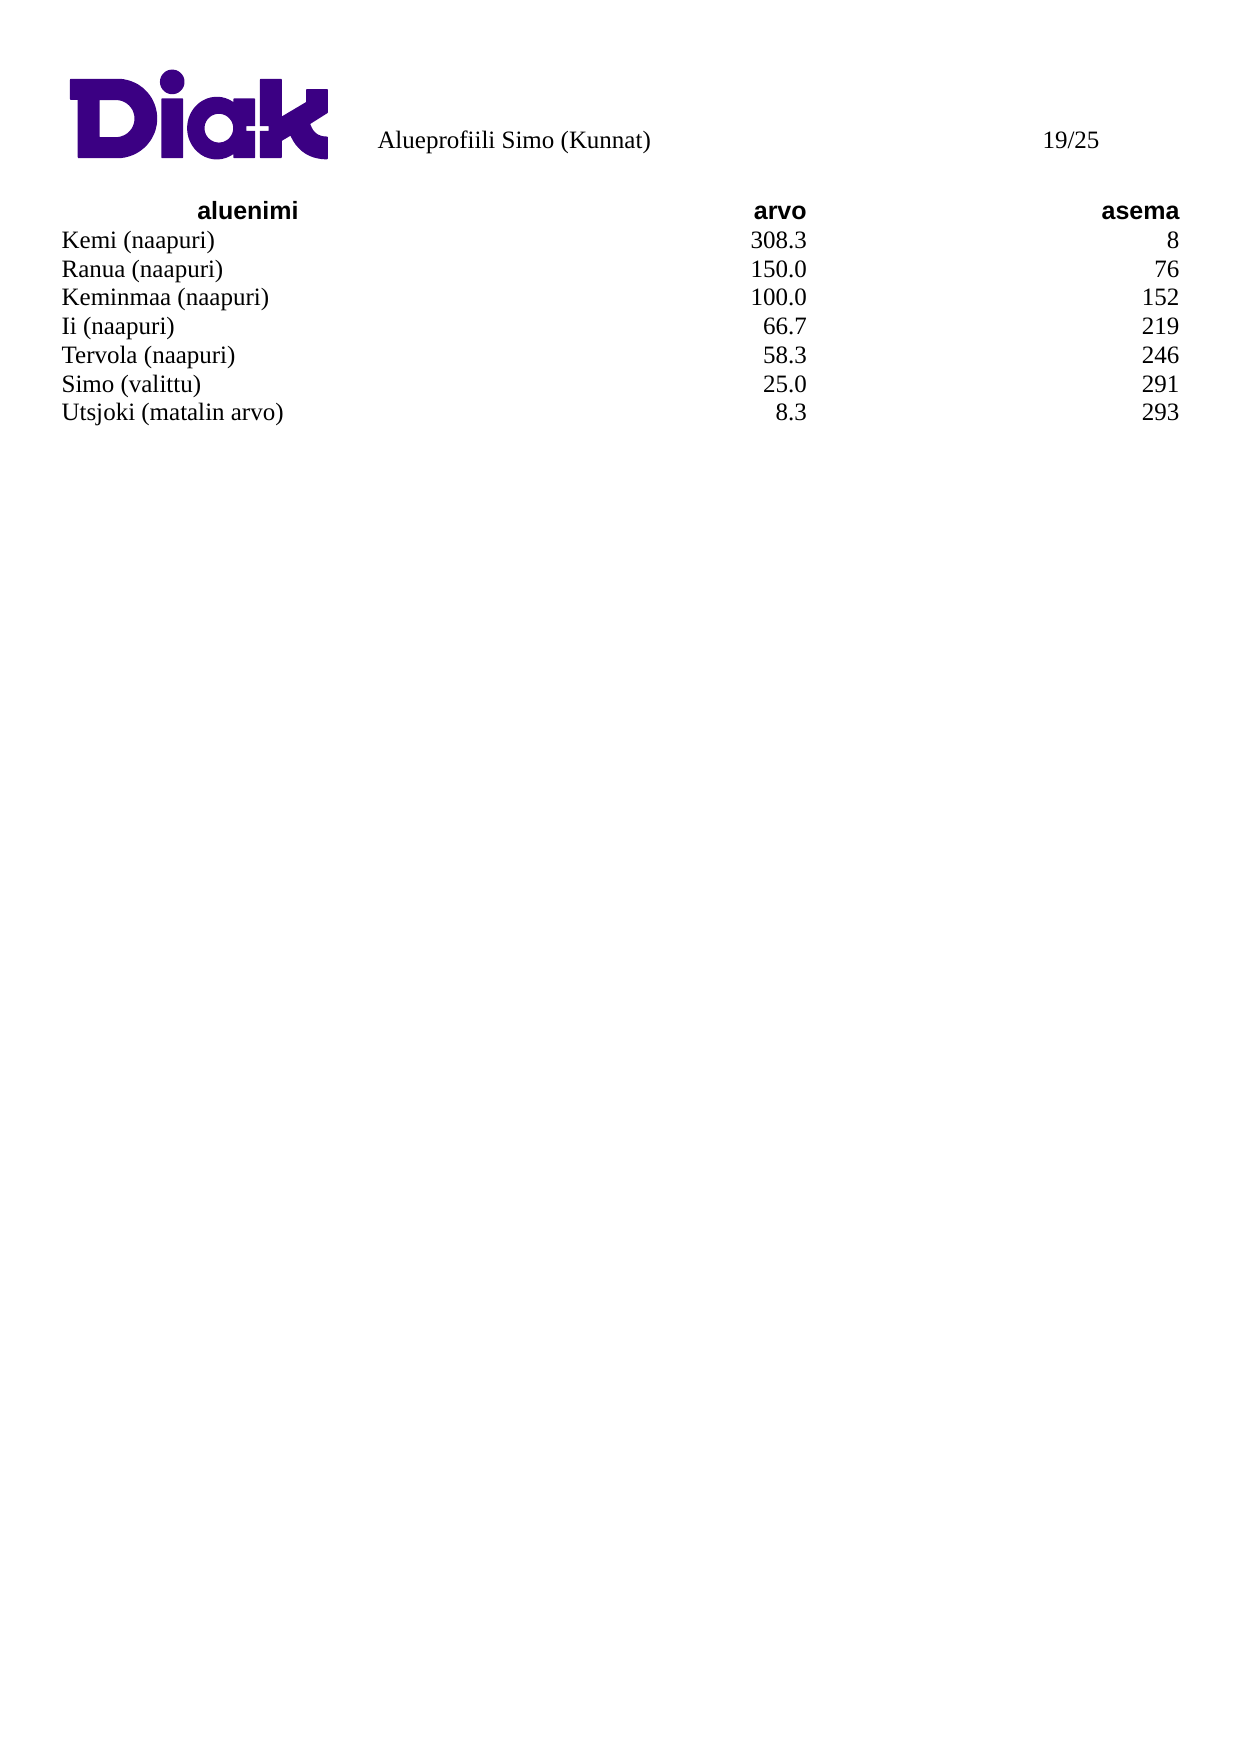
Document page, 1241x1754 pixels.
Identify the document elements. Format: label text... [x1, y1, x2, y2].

table_cell Kemi (naapuri) [61, 225, 434, 254]
table_cell 293 [806, 398, 1179, 426]
table_cell 8.3 [434, 398, 806, 426]
table_cell Ii (naapuri) [61, 311, 434, 340]
table_cell 291 [806, 369, 1179, 397]
table_cell 25.0 [434, 369, 806, 397]
table_cell Utsjoki (matalin arvo) [61, 398, 434, 426]
table_header arvo [434, 196, 806, 225]
table_cell 246 [806, 340, 1179, 369]
table_cell Tervola (naapuri) [61, 340, 434, 369]
table_cell 58.3 [434, 340, 806, 369]
table_cell Keminmaa (naapuri) [61, 283, 434, 311]
table_cell Simo (valittu) [61, 369, 434, 397]
table_cell 76 [806, 254, 1179, 282]
table_cell 219 [806, 311, 1179, 340]
table_cell 66.7 [434, 311, 806, 340]
table_header aluenimi [61, 196, 434, 225]
table_cell 150.0 [434, 254, 806, 282]
table_cell 308.3 [434, 225, 806, 254]
table_cell Ranua (naapuri) [61, 254, 434, 282]
table_cell 152 [806, 283, 1179, 311]
table_header asema [806, 196, 1179, 225]
table_cell 100.0 [434, 283, 806, 311]
table_cell 8 [806, 225, 1179, 254]
